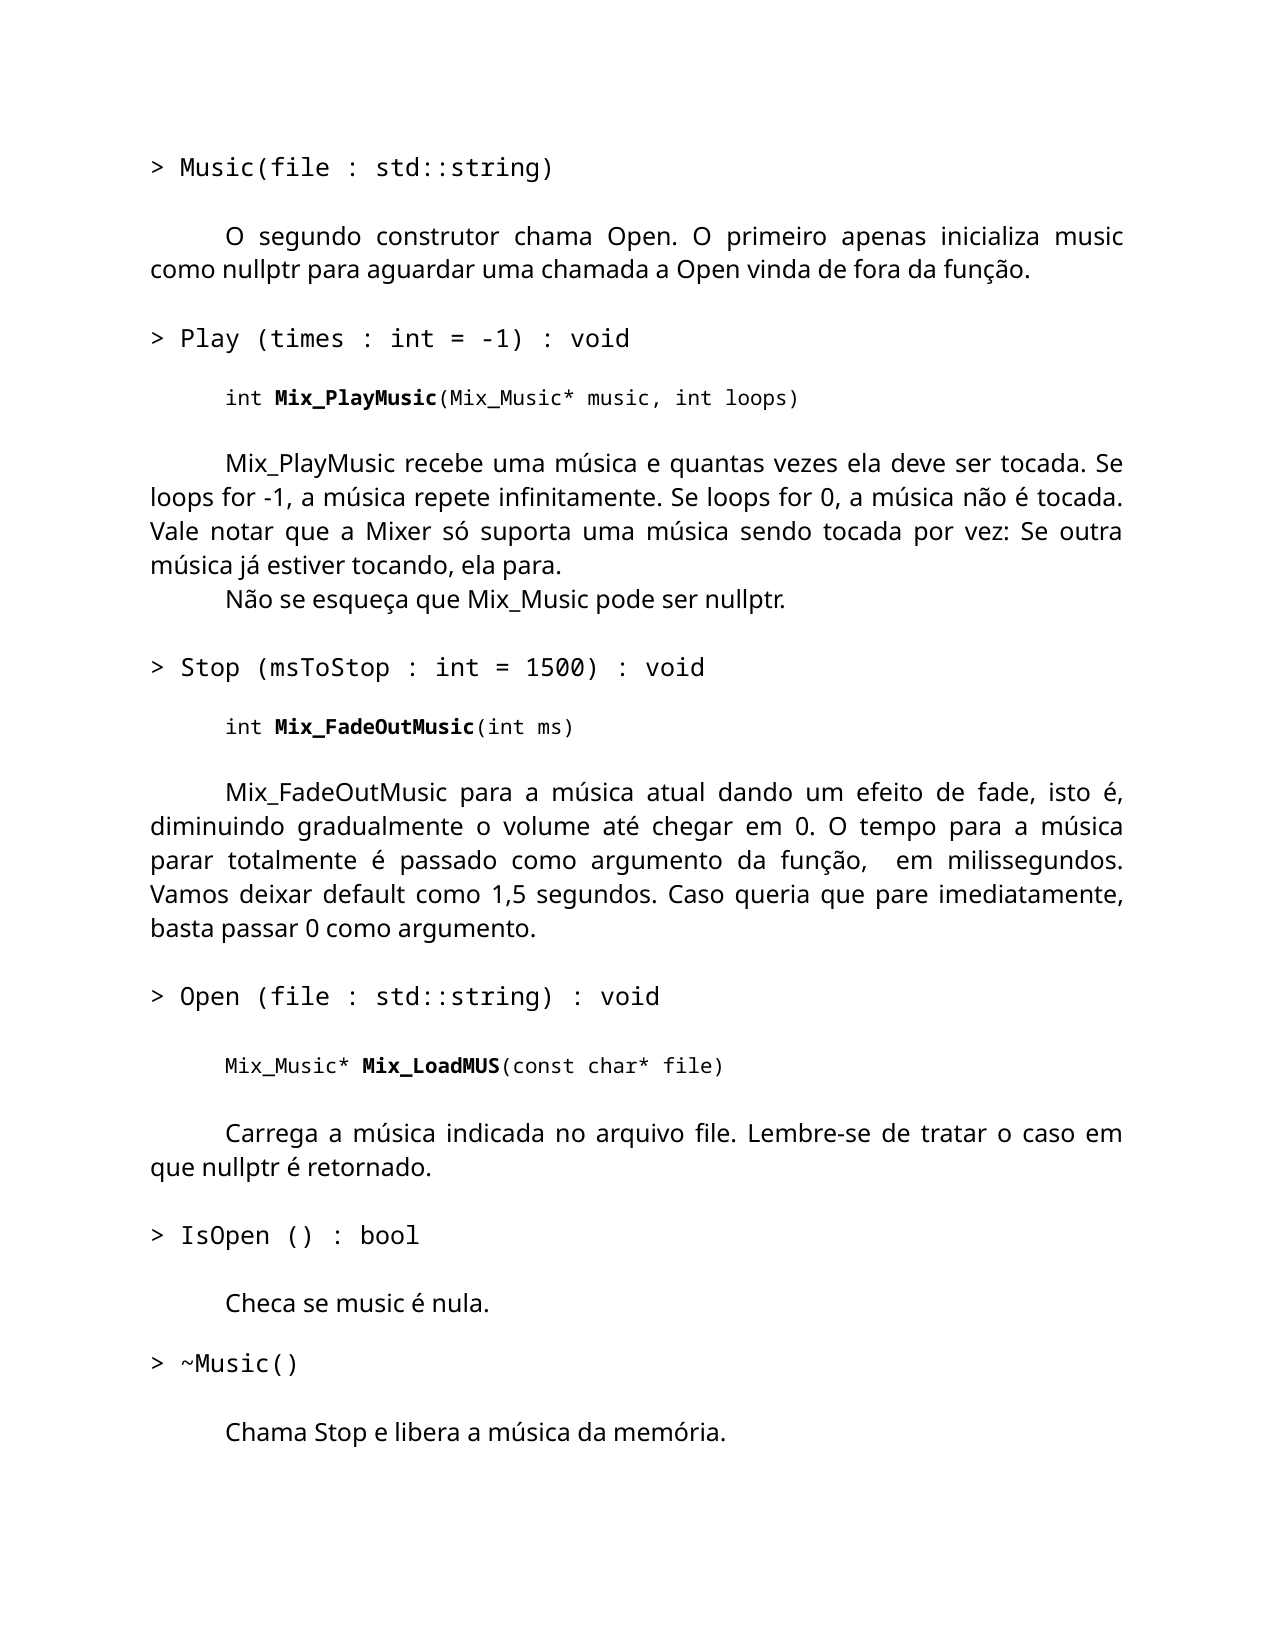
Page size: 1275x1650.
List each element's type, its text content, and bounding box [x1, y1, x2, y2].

text Chama Stop e libera a música da memória. [150, 1414, 1125, 1448]
text O segundo construtor chama Open. O primeiro apenas inicializa music como nullptr para aguardar uma chamada a Open vinda de fora da função. [150, 218, 1125, 286]
text Carrega a música indicada no arquivo file. Lembre-se de tratar o caso em que nullptr é retornado. [150, 1115, 1125, 1183]
text > Open (file : std::string) : void [150, 979, 1125, 1013]
text > Play (times : int = -1) : void [150, 320, 1125, 354]
text Mix_PlayMusic recebe uma música e quantas vezes ela deve ser tocada. Se loops for -1, a música repete infinitamente. Se loops for 0, a música não é tocada. Vale notar que a Mixer só suporta uma música sendo tocada por vez: Se outra música já estiver tocando, ela para. [150, 445, 1125, 582]
text Não se esqueça que Mix_Music pode ser nullptr. [150, 582, 1125, 616]
text Checa se music é nula. [150, 1286, 1125, 1320]
text > Stop (msToStop : int = 1500) : void [150, 650, 1125, 684]
text int Mix_FadeOutMusic(int ms) [150, 712, 1125, 741]
text > ~Music() [150, 1346, 1125, 1380]
text Mix_Music* Mix_LoadMUS(const char* file) [150, 1047, 1125, 1081]
text Mix_FadeOutMusic para a música atual dando um efeito de fade, isto é, diminuindo gradualmente o volume até chegar em 0. O tempo para a música parar totalmente é passado como argumento da função, em milissegundos. Vamos deixar default como 1,5 segundos. Caso queria que pare imediatamente, basta passar 0 como argumento. [150, 775, 1125, 945]
text > IsOpen () : bool [150, 1217, 1125, 1252]
text > Music(file : std::string) [150, 150, 1125, 184]
text int Mix_PlayMusic(Mix_Music* music, int loops) [150, 383, 1125, 411]
